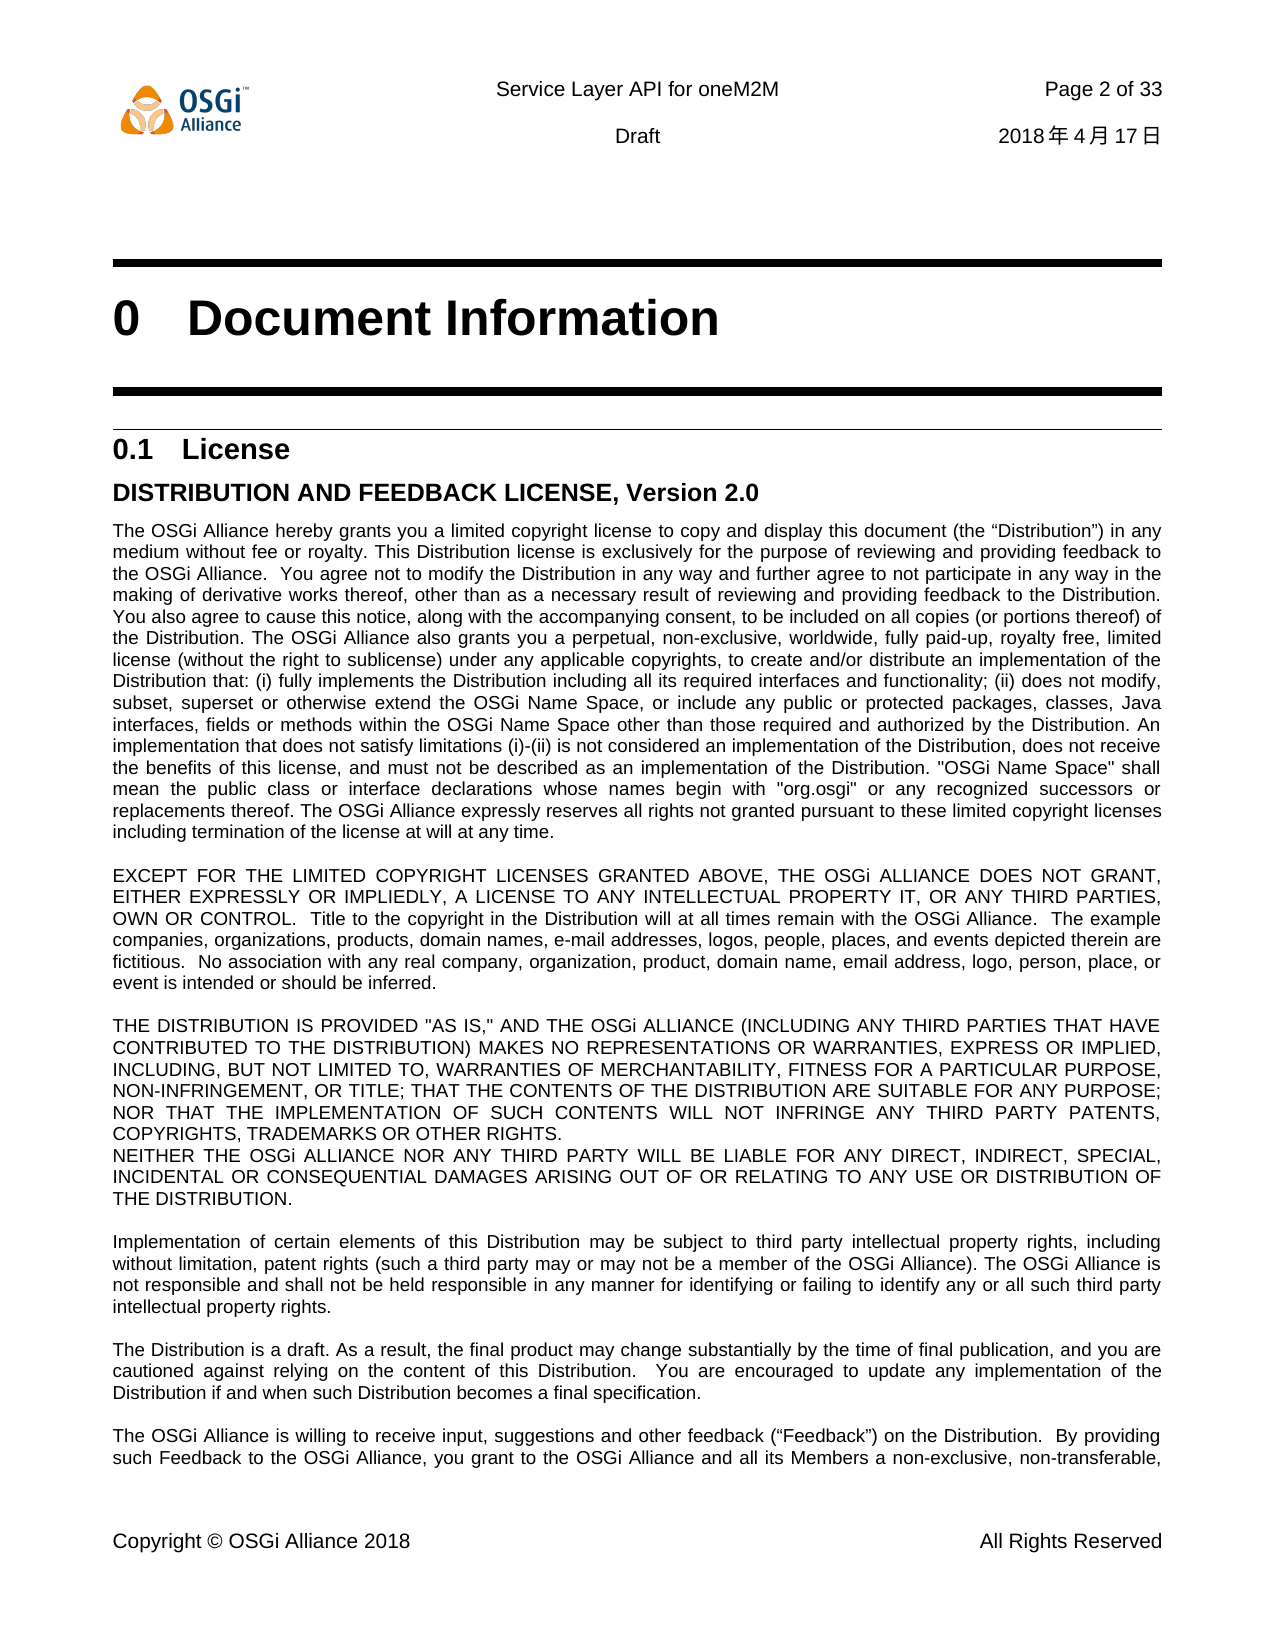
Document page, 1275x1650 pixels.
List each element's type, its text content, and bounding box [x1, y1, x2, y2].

text The Distribution is a draft. As a result, the final product may change substantially by the time of final publication, and you are cautioned against relying on the content of this Distribution. You are encouraged to update any implementation of the Distribution if and when such Distribution becomes a final specification. [112, 1339, 1162, 1403]
text The OSGi Alliance hereby grants you a limited copyright license to copy and display this document (the “Distribution”) in any medium without fee or royalty. This Distribution license is exclusively for the purpose of reviewing and providing feedback to the OSGi Alliance. You agree not to modify the Distribution in any way and further agree to not participate in any way in the making of derivative works thereof, other than as a necessary result of reviewing and providing feedback to the Distribution. You also agree to cause this notice, along with the accompanying consent, to be included on all copies (or portions thereof) of the Distribution. The OSGi Alliance also grants you a perpetual, non-exclusive, worldwide, fully paid-up, royalty free, limited license (without the right to sublicense) under any applicable copyrights, to create and/or distribute an implementation of the Distribution that: (i) fully implements the Distribution including all its required interfaces and functionality; (ii) does not modify, subset, superset or otherwise extend the OSGi Name Space, or include any public or protected packages, classes, Java interfaces, fields or methods within the OSGi Name Space other than those required and authorized by the Distribution. An implementation that does not satisfy limitations (i)-(ii) is not considered an implementation of the Distribution, does not receive the benefits of this license, and must not be described as an implementation of the Distribution. "OSGi Name Space" shall mean the public class or interface declarations whose names begin with "org.osgi" or any recognized successors or replacements thereof. The OSGi Alliance expressly reserves all rights not granted pursuant to these limited copyright licenses including termination of the license at will at any time. [112, 519, 1162, 843]
text NEITHER THE OSGi ALLIANCE NOR ANY THIRD PARTY WILL BE LIABLE FOR ANY DIRECT, INDIRECT, SPECIAL, INCIDENTAL OR CONSEQUENTIAL DAMAGES ARISING OUT OF OR RELATING TO ANY USE OR DISTRIBUTION OF THE DISTRIBUTION. [112, 1145, 1162, 1209]
text DISTRIBUTION AND FEEDBACK LICENSE, Version 2.0 [112, 478, 1162, 507]
picture [113, 78, 257, 142]
subtitle License [112, 430, 1162, 466]
subtitle Document Information [112, 260, 1162, 396]
text Implementation of certain elements of this Distribution may be subject to third party intellectual property rights, including without limitation, patent rights (such a third party may or may not be a member of the OSGi Alliance). The OSGi Alliance is not responsible and shall not be held responsible in any manner for identifying or failing to identify any or all such third party intellectual property rights. [112, 1231, 1162, 1317]
text THE DISTRIBUTION IS PROVIDED "AS IS," AND THE OSGi ALLIANCE (INCLUDING ANY THIRD PARTIES THAT HAVE CONTRIBUTED TO THE DISTRIBUTION) MAKES NO REPRESENTATIONS OR WARRANTIES, EXPRESS OR IMPLIED, INCLUDING, BUT NOT LIMITED TO, WARRANTIES OF MERCHANTABILITY, FITNESS FOR A PARTICULAR PURPOSE, NON-INFRINGEMENT, OR TITLE; THAT THE CONTENTS OF THE DISTRIBUTION ARE SUITABLE FOR ANY PURPOSE; NOR THAT THE IMPLEMENTATION OF SUCH CONTENTS WILL NOT INFRINGE ANY THIRD PARTY PATENTS, COPYRIGHTS, TRADEMARKS OR OTHER RIGHTS. [112, 1015, 1162, 1145]
text EXCEPT FOR THE LIMITED COPYRIGHT LICENSES GRANTED ABOVE, THE OSGi ALLIANCE DOES NOT GRANT, EITHER EXPRESSLY OR IMPLIEDLY, A LICENSE TO ANY INTELLECTUAL PROPERTY IT, OR ANY THIRD PARTIES, OWN OR CONTROL. Title to the copyright in the Distribution will at all times remain with the OSGi Alliance. The example companies, organizations, products, domain names, e-mail addresses, logos, people, places, and events depicted therein are fictitious. No association with any real company, organization, product, domain name, email address, logo, person, place, or event is intended or should be inferred. [112, 864, 1162, 994]
text The OSGi Alliance is willing to receive input, suggestions and other feedback (“Feedback”) on the Distribution. By providing such Feedback to the OSGi Alliance, you grant to the OSGi Alliance and all its Members a non-exclusive, non-transferable, [112, 1425, 1162, 1468]
